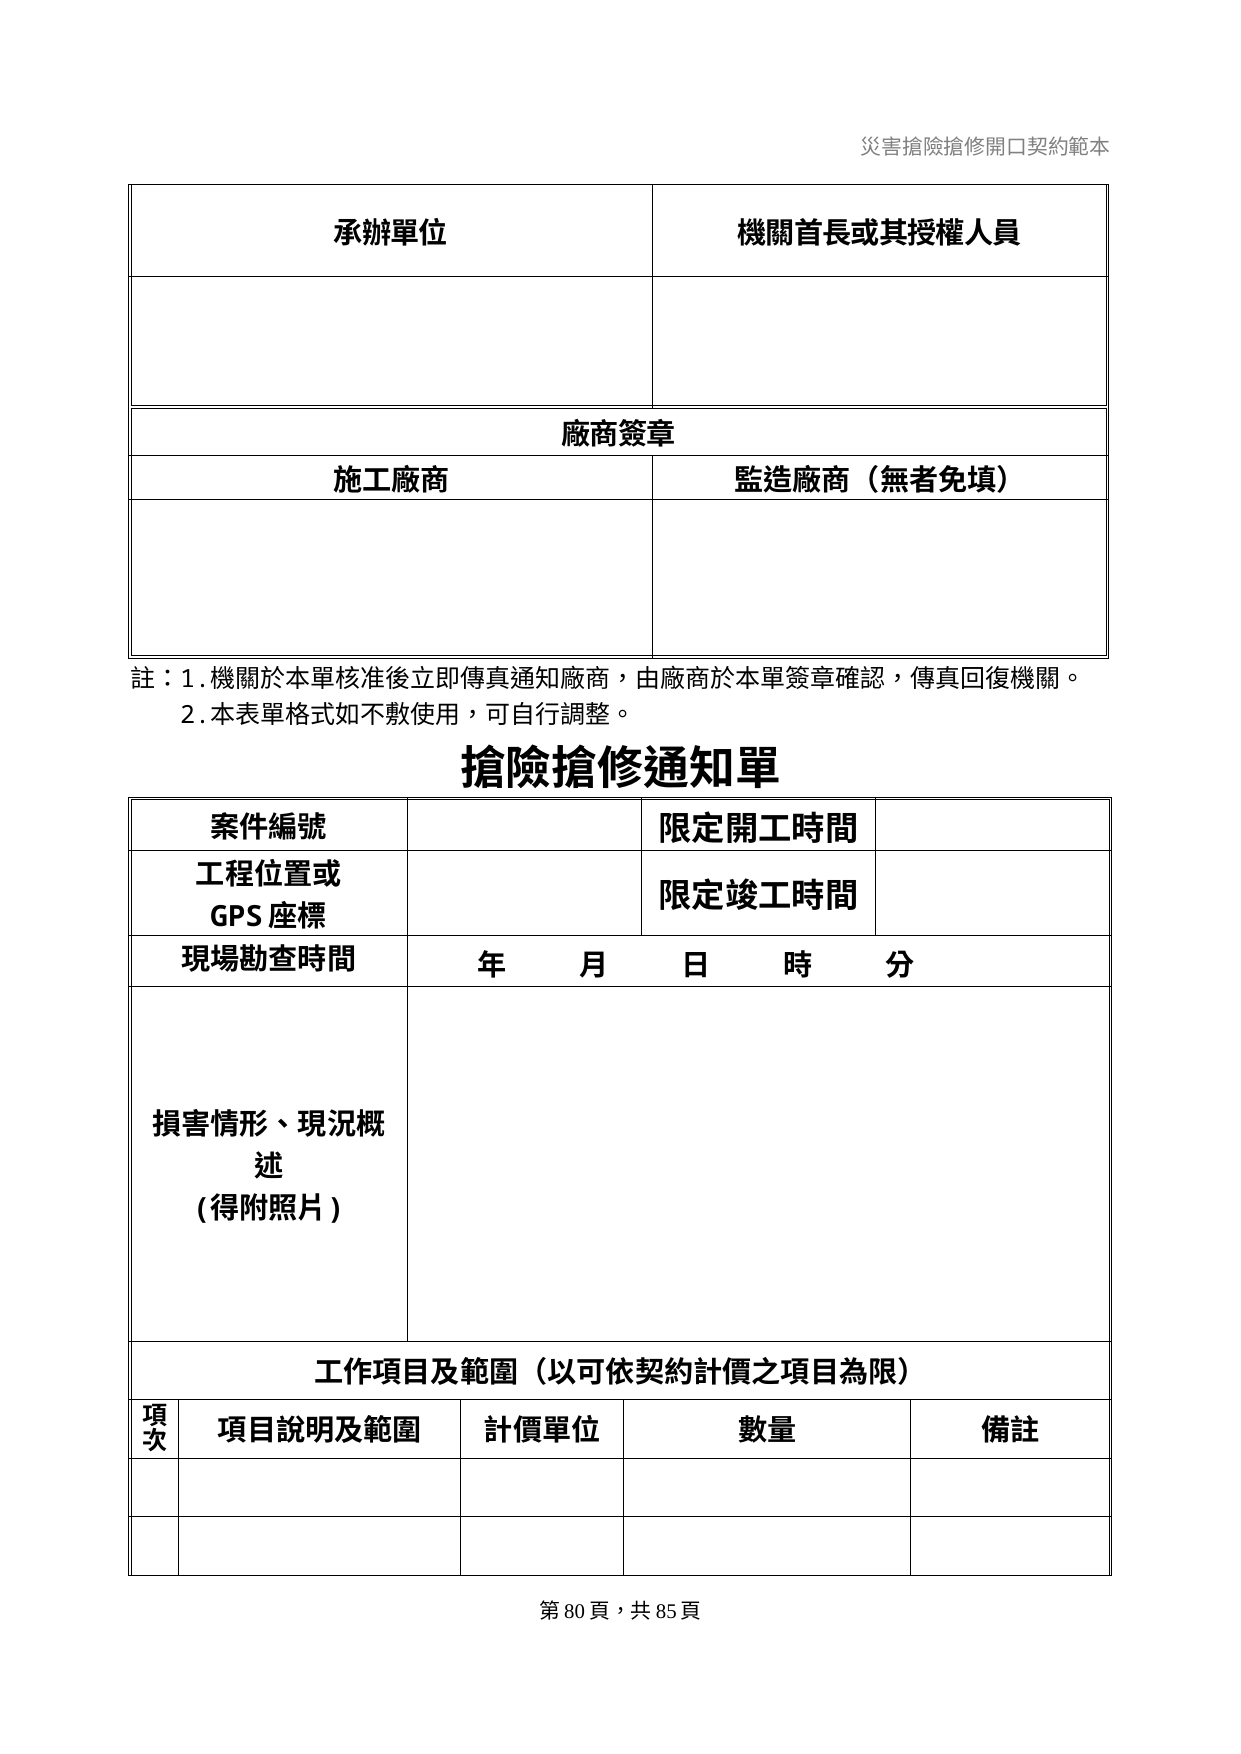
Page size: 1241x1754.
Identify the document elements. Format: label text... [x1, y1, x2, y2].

table_cell [653, 500, 1106, 655]
text 2.本表單格式如不敷使用，可自行調整。 [180, 695, 1110, 731]
table_cell [461, 1459, 623, 1516]
table_cell 機關首長或其授權人員 [653, 185, 1106, 276]
text 搶險搶修通知單 [130, 731, 1110, 797]
table_cell 承辦單位 [132, 185, 652, 276]
table_header 限定開工時間 [642, 800, 875, 850]
table_cell [624, 1517, 910, 1575]
text 註：1.機關於本單核准後立即傳真通知廠商，由廠商於本單簽章確認，傳真回復機關。 [130, 658, 1110, 695]
table_header [408, 800, 641, 850]
table_cell [461, 1517, 623, 1575]
table_cell [132, 277, 652, 405]
table_cell 廠商簽章 [132, 409, 1106, 455]
table_cell 數量 [624, 1400, 910, 1458]
table_cell 限定竣工時間 [642, 851, 875, 935]
table_header [876, 800, 1109, 850]
table_cell 工程位置或 GPS座標 [132, 851, 407, 935]
table_cell [911, 1517, 1109, 1575]
table_header 案件編號 [132, 800, 407, 850]
table_cell [132, 1459, 178, 1516]
table_cell [179, 1459, 460, 1516]
table_cell 監造廠商（無者免填） [653, 456, 1106, 499]
table_cell 項次 [132, 1400, 178, 1458]
table_cell 計價單位 [461, 1400, 623, 1458]
table_cell [911, 1459, 1109, 1516]
table_cell [653, 277, 1106, 405]
table_cell 年 月 日 時 分 [408, 936, 1109, 986]
table_cell [408, 987, 1109, 1341]
table_cell [179, 1517, 460, 1575]
table_cell 工作項目及範圍（以可依契約計價之項目為限） [132, 1342, 1109, 1399]
table_cell 備註 [911, 1400, 1109, 1458]
table_cell [408, 851, 641, 935]
table_cell 損害情形、現況概述 (得附照片) [132, 987, 407, 1341]
table_cell 項目說明及範圍 [179, 1400, 460, 1458]
table_cell [876, 851, 1109, 935]
table_cell 現場勘查時間 [132, 936, 407, 986]
table_cell [132, 1517, 178, 1575]
table_cell 施工廠商 [132, 456, 652, 499]
table_cell [132, 500, 652, 655]
table_cell [624, 1459, 910, 1516]
